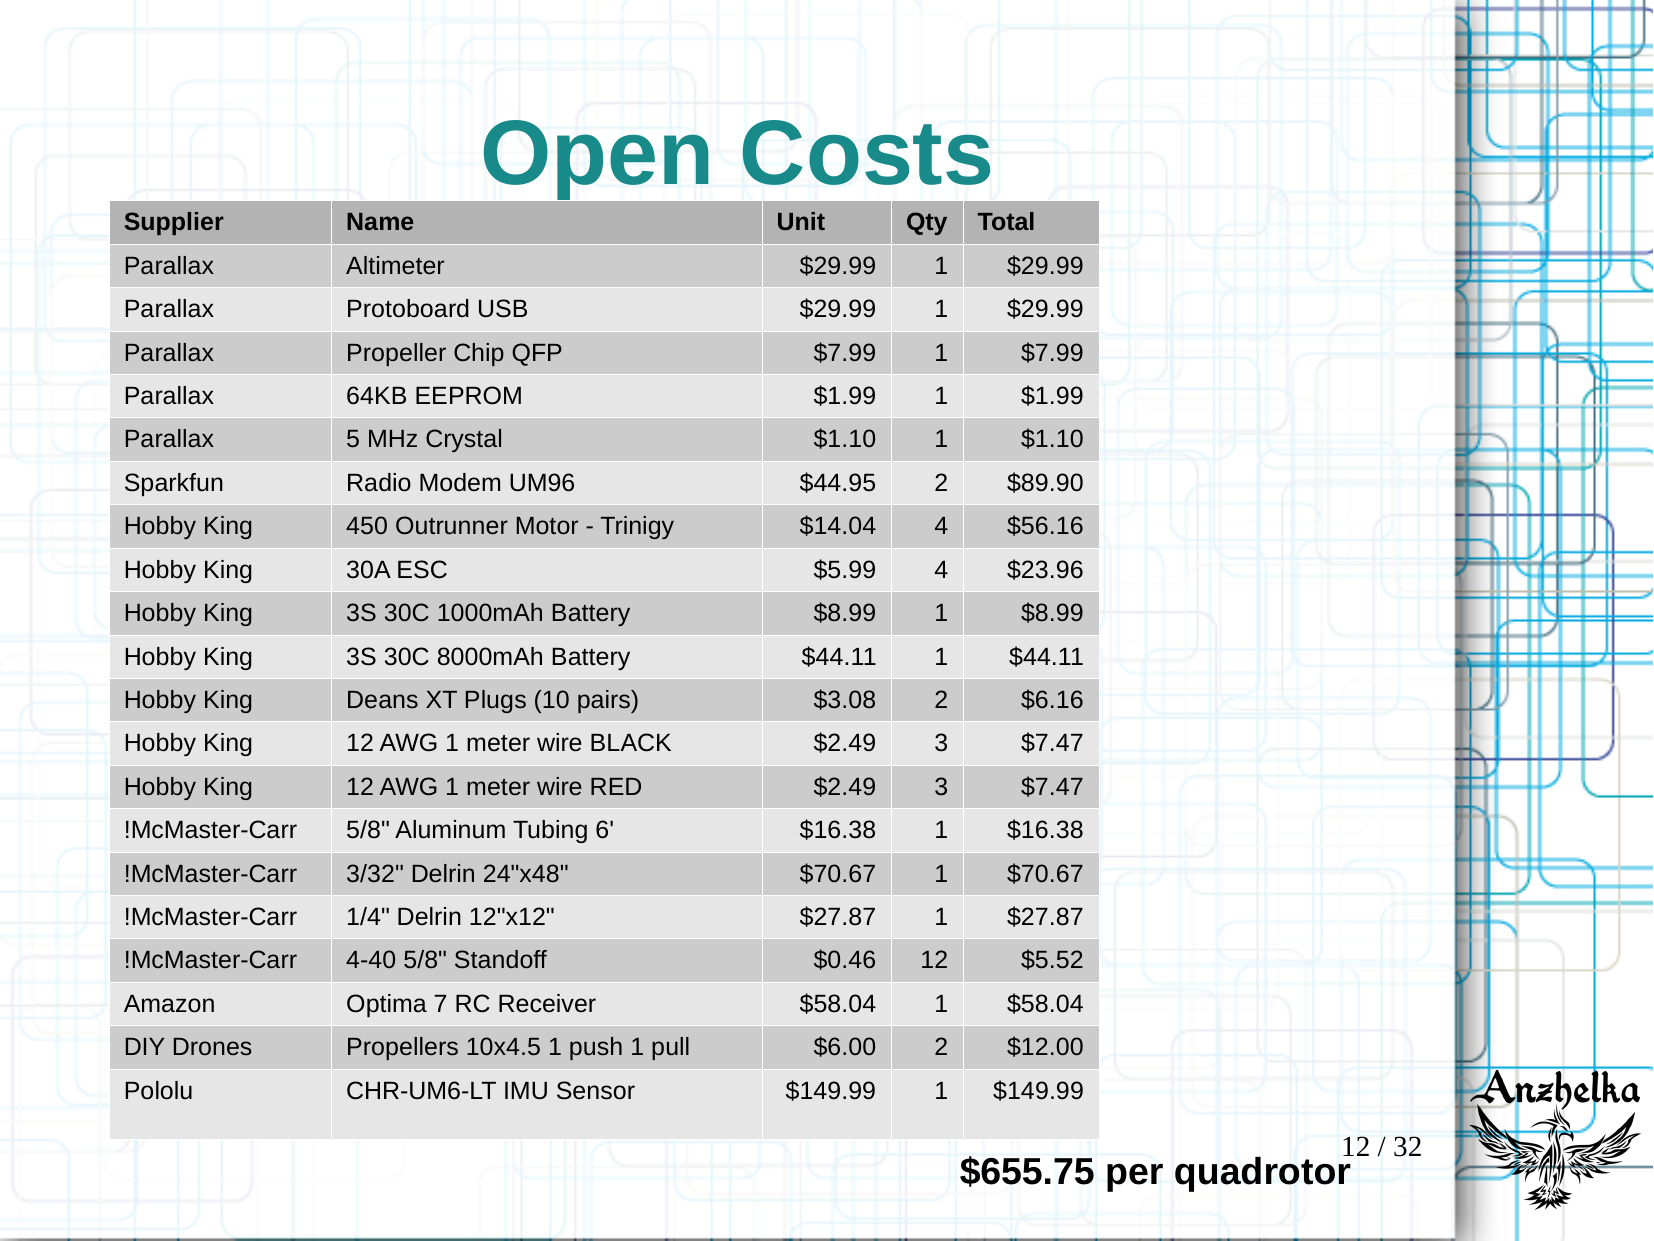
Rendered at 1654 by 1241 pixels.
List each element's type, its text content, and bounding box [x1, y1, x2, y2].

table_header Name [332, 201, 762, 244]
table_cell Pololu [110, 1070, 331, 1139]
table_cell 1 [892, 418, 963, 461]
table_cell $58.04 [964, 983, 1099, 1025]
table_cell 1/4" Delrin 12"x12" [332, 896, 762, 938]
table_cell 1 [892, 853, 963, 895]
table_cell Deans XT Plugs (10 pairs) [332, 679, 762, 721]
table_cell Propellers 10x4.5 1 push 1 pull [332, 1026, 762, 1069]
table_cell 1 [892, 375, 963, 417]
table_cell 5/8" Aluminum Tubing 6' [332, 809, 762, 852]
table_cell 2 [892, 679, 963, 721]
table_header Qty [892, 201, 963, 244]
table_cell 4 [892, 505, 963, 548]
table_cell 4-40 5/8" Standoff [332, 939, 762, 982]
table_cell 450 Outrunner Motor - Trinigy [332, 505, 762, 548]
table_cell $70.67 [964, 853, 1099, 895]
table_cell Optima 7 RC Receiver [332, 983, 762, 1025]
table_cell $1.10 [964, 418, 1099, 461]
table_cell $1.99 [964, 375, 1099, 417]
table_cell $1.10 [763, 418, 891, 461]
table_cell Protoboard USB [332, 288, 762, 331]
table_cell !McMaster-Carr [110, 809, 331, 852]
table_cell $16.38 [763, 809, 891, 852]
table_cell DIY Drones [110, 1026, 331, 1069]
table_cell Parallax [110, 288, 331, 331]
table_cell 1 [892, 592, 963, 635]
table_cell $29.99 [763, 245, 891, 287]
table_cell 3 [892, 722, 963, 765]
table_cell $27.87 [763, 896, 891, 938]
table_cell 5 MHz Crystal [332, 418, 762, 461]
table_cell $56.16 [964, 505, 1099, 548]
table_cell $29.99 [964, 245, 1099, 287]
table_cell $2.49 [763, 722, 891, 765]
table_cell 3/32" Delrin 24"x48" [332, 853, 762, 895]
table_cell 1 [892, 636, 963, 678]
table_header Supplier [110, 201, 331, 244]
table_cell !McMaster-Carr [110, 853, 331, 895]
table_cell Parallax [110, 418, 331, 461]
table_cell Hobby King [110, 722, 331, 765]
table_cell $5.52 [964, 939, 1099, 982]
table_cell 1 [892, 288, 963, 331]
table_cell $29.99 [763, 288, 891, 331]
table_cell $5.99 [763, 549, 891, 591]
table_cell 1 [892, 245, 963, 287]
table_cell $7.99 [964, 332, 1099, 374]
table_cell $0.46 [763, 939, 891, 982]
text_box $655.75 per quadrotor [945, 1143, 1381, 1201]
table_cell $149.99 [763, 1070, 891, 1139]
table_cell 4 [892, 549, 963, 591]
table_cell Hobby King [110, 549, 331, 591]
table_cell 3S 30C 8000mAh Battery [332, 636, 762, 678]
table_cell 1 [892, 896, 963, 938]
table_cell 2 [892, 462, 963, 504]
table_cell Hobby King [110, 636, 331, 678]
table_cell Propeller Chip QFP [332, 332, 762, 374]
table_cell $58.04 [763, 983, 891, 1025]
table_cell 12 AWG 1 meter wire BLACK [332, 722, 762, 765]
table_cell $7.47 [964, 722, 1099, 765]
table_cell 3S 30C 1000mAh Battery [332, 592, 762, 635]
table_cell Hobby King [110, 679, 331, 721]
table_cell Amazon [110, 983, 331, 1025]
table_cell 64KB EEPROM [332, 375, 762, 417]
table_cell $7.47 [964, 766, 1099, 808]
table_cell $14.04 [763, 505, 891, 548]
table_cell $89.90 [964, 462, 1099, 504]
table_cell Parallax [110, 375, 331, 417]
table_cell 30A ESC [332, 549, 762, 591]
table_cell Parallax [110, 245, 331, 287]
table_cell $8.99 [964, 592, 1099, 635]
table_cell 2 [892, 1026, 963, 1069]
table_cell $44.11 [763, 636, 891, 678]
table_cell 3 [892, 766, 963, 808]
table_cell 1 [892, 1070, 963, 1139]
table_cell $16.38 [964, 809, 1099, 852]
table_cell $2.49 [763, 766, 891, 808]
table_cell $44.95 [763, 462, 891, 504]
table_cell $3.08 [763, 679, 891, 721]
table_cell $44.11 [964, 636, 1099, 678]
table_header Unit [763, 201, 891, 244]
title Open Costs [58, 49, 1417, 257]
table_cell Sparkfun [110, 462, 331, 504]
table_cell Hobby King [110, 505, 331, 548]
table_cell !McMaster-Carr [110, 939, 331, 982]
table_cell $12.00 [964, 1026, 1099, 1069]
table_cell $149.99 [964, 1070, 1099, 1139]
table_cell Hobby King [110, 766, 331, 808]
table_cell $29.99 [964, 288, 1099, 331]
table_cell 1 [892, 332, 963, 374]
table_cell 1 [892, 983, 963, 1025]
table_header Total [964, 201, 1099, 244]
table_cell CHR-UM6-LT IMU Sensor [332, 1070, 762, 1139]
table_cell $23.96 [964, 549, 1099, 591]
table_cell $7.99 [763, 332, 891, 374]
picture [0, 0, 1654, 1241]
table_cell !McMaster-Carr [110, 896, 331, 938]
table_cell $70.67 [763, 853, 891, 895]
table_cell 12 AWG 1 meter wire RED [332, 766, 762, 808]
table_cell Parallax [110, 332, 331, 374]
table_cell 12 [892, 939, 963, 982]
table_cell 1 [892, 809, 963, 852]
table_cell $1.99 [763, 375, 891, 417]
table_cell Altimeter [332, 245, 762, 287]
table_cell Radio Modem UM96 [332, 462, 762, 504]
table_cell $8.99 [763, 592, 891, 635]
table_cell $6.00 [763, 1026, 891, 1069]
table_cell $27.87 [964, 896, 1099, 938]
table_cell Hobby King [110, 592, 331, 635]
table_cell $6.16 [964, 679, 1099, 721]
